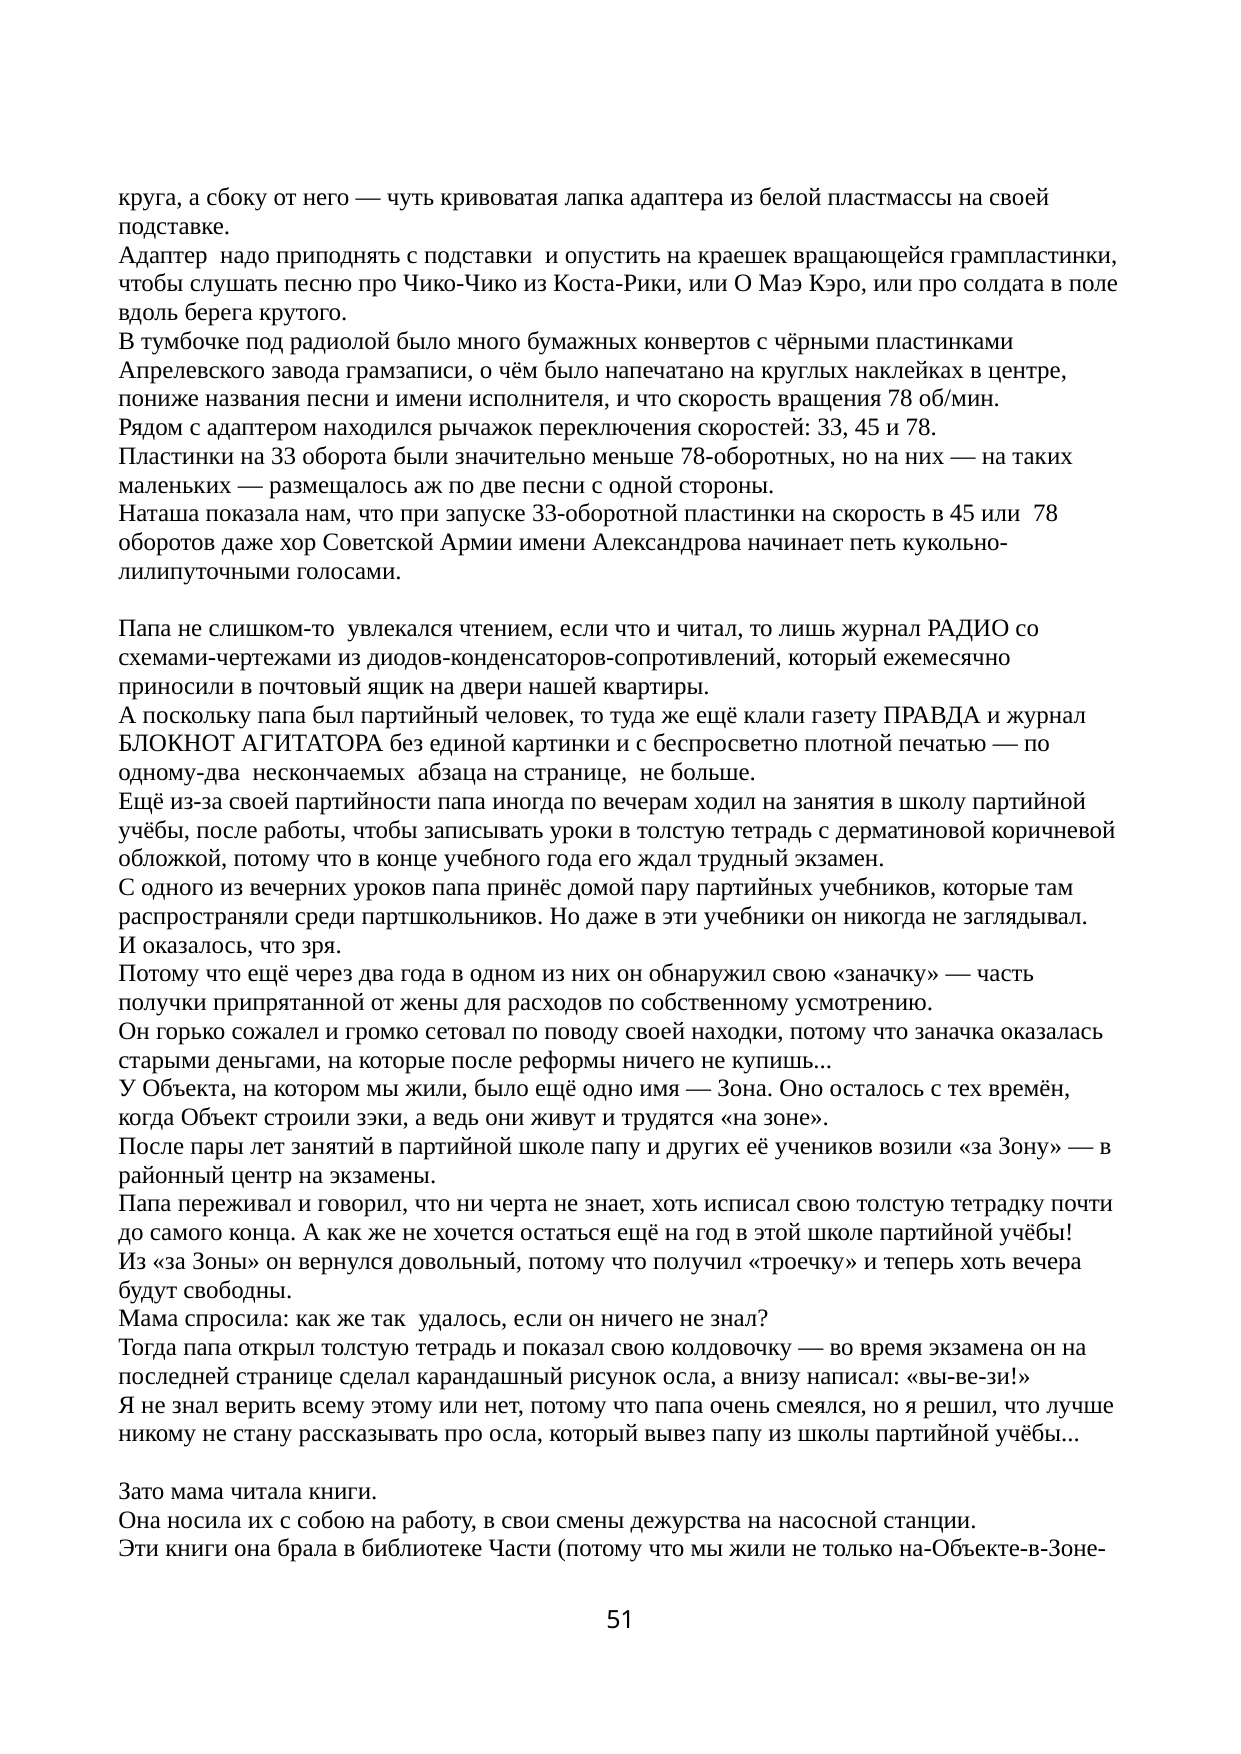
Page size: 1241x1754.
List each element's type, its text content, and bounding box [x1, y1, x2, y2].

text Из «за Зоны» он вернулся довольный, потому что получил «троечку» и теперь хоть вечера будут свободны. [118, 1246, 1122, 1303]
text Он горько сожалел и громко сетовал по поводу своей находки, потому что заначка оказалась старыми деньгами, на которые после реформы ничего не купишь... [118, 1016, 1122, 1073]
text Эти книги она брала в библиотеке Части (потому что мы жили не только на-Объекте-в-Зоне- [118, 1533, 1122, 1562]
text И оказалось, что зря. [118, 930, 1122, 958]
text Наташа показала нам, что при запуске 33-оборотной пластинки на скорость в 45 или 78 оборотов даже хор Советской Армии имени Александрова начинает петь кукольно-лилипуточными голосами. [118, 498, 1122, 585]
text Пластинки на 33 оборота были значительно меньше 78-оборотных, но на них — на таких маленьких — размещалось аж по две песни с одной стороны. [118, 441, 1122, 498]
text Папа не слишком-то увлекался чтением, если что и читал, то лишь журнал РАДИО со схемами-чертежами из диодов-конденсаторов-сопротивлений, который ежемесячно приносили в почтовый ящик на двери нашей квартиры. [118, 613, 1122, 700]
text У Объекта, на котором мы жили, было ещё одно имя — Зона. Оно осталось с тех времён, когда Объект строили зэки, а ведь они живут и трудятся «на зоне». [118, 1073, 1122, 1131]
text круга, а сбоку от него — чуть кривоватая лапка адаптера из белой пластмассы на своей подставке. [118, 182, 1122, 240]
text А поскольку папа был партийный человек, то туда же ещё клали газету ПРАВДА и журнал БЛОКНОТ АГИТАТОРА без единой картинки и с беспросветно плотной печатью — по одному-два нескончаемых абзаца на странице, не больше. [118, 700, 1122, 786]
text Ещё из-за своей партийности папа иногда по вечерам ходил на занятия в школу партийной учёбы, после работы, чтобы записывать уроки в толстую тетрадь с дерматиновой коричневой обложкой, потому что в конце учебного года его ждал трудный экзамен. [118, 786, 1122, 872]
text Тогда папа открыл толстую тетрадь и показал свою колдовочку — во время экзамена он на последней странице сделал карандашный рисунок осла, а внизу написал: «вы-ве-зи!» [118, 1332, 1122, 1390]
text После пары лет занятий в партийной школе папу и других её учеников возили «за Зону» — в районный центр на экзамены. [118, 1131, 1122, 1188]
text Зато мама читала книги. [118, 1476, 1122, 1505]
text Рядом с адаптером находился рычажок переключения скоростей: 33, 45 и 78. [118, 412, 1122, 441]
text Папа переживал и говорил, что ни черта не знает, хоть исписал свою толстую тетрадку почти до самого конца. А как же не хочется остаться ещё на год в этой школе партийной учёбы! [118, 1188, 1122, 1246]
text Я не знал верить всему этому или нет, потому что папа очень смеялся, но я решил, что лучше никому не стану рассказывать про осла, который вывез папу из школы партийной учёбы... [118, 1390, 1122, 1447]
text Она носила их с собою на работу, в свои смены дежурства на насосной станции. [118, 1505, 1122, 1533]
text В тумбочке под радиолой было много бумажных конвертов с чёрными пластинками Апрелевского завода грамзаписи, о чём было напечатано на круглых наклейках в центре, пониже названия песни и имени исполнителя, и что скорость вращения 78 об/мин. [118, 326, 1122, 412]
text С одного из вечерних уроков папа принёс домой пару партийных учебников, которые там распространяли среди партшкольников. Но даже в эти учебники он никогда не заглядывал. [118, 872, 1122, 930]
text Мама спросила: как же так удалось, если он ничего не знал? [118, 1303, 1122, 1332]
text Адаптер надо приподнять с подставки и опустить на краешек вращающейся грампластинки, чтобы слушать песню про Чико-Чико из Коста-Рики, или О Маэ Кэро, или про солдата в поле вдоль берега крутого. [118, 240, 1122, 326]
text Потому что ещё через два года в одном из них он обнаружил свою «заначку» — часть получки припрятанной от жены для расходов по собственному усмотрению. [118, 958, 1122, 1016]
